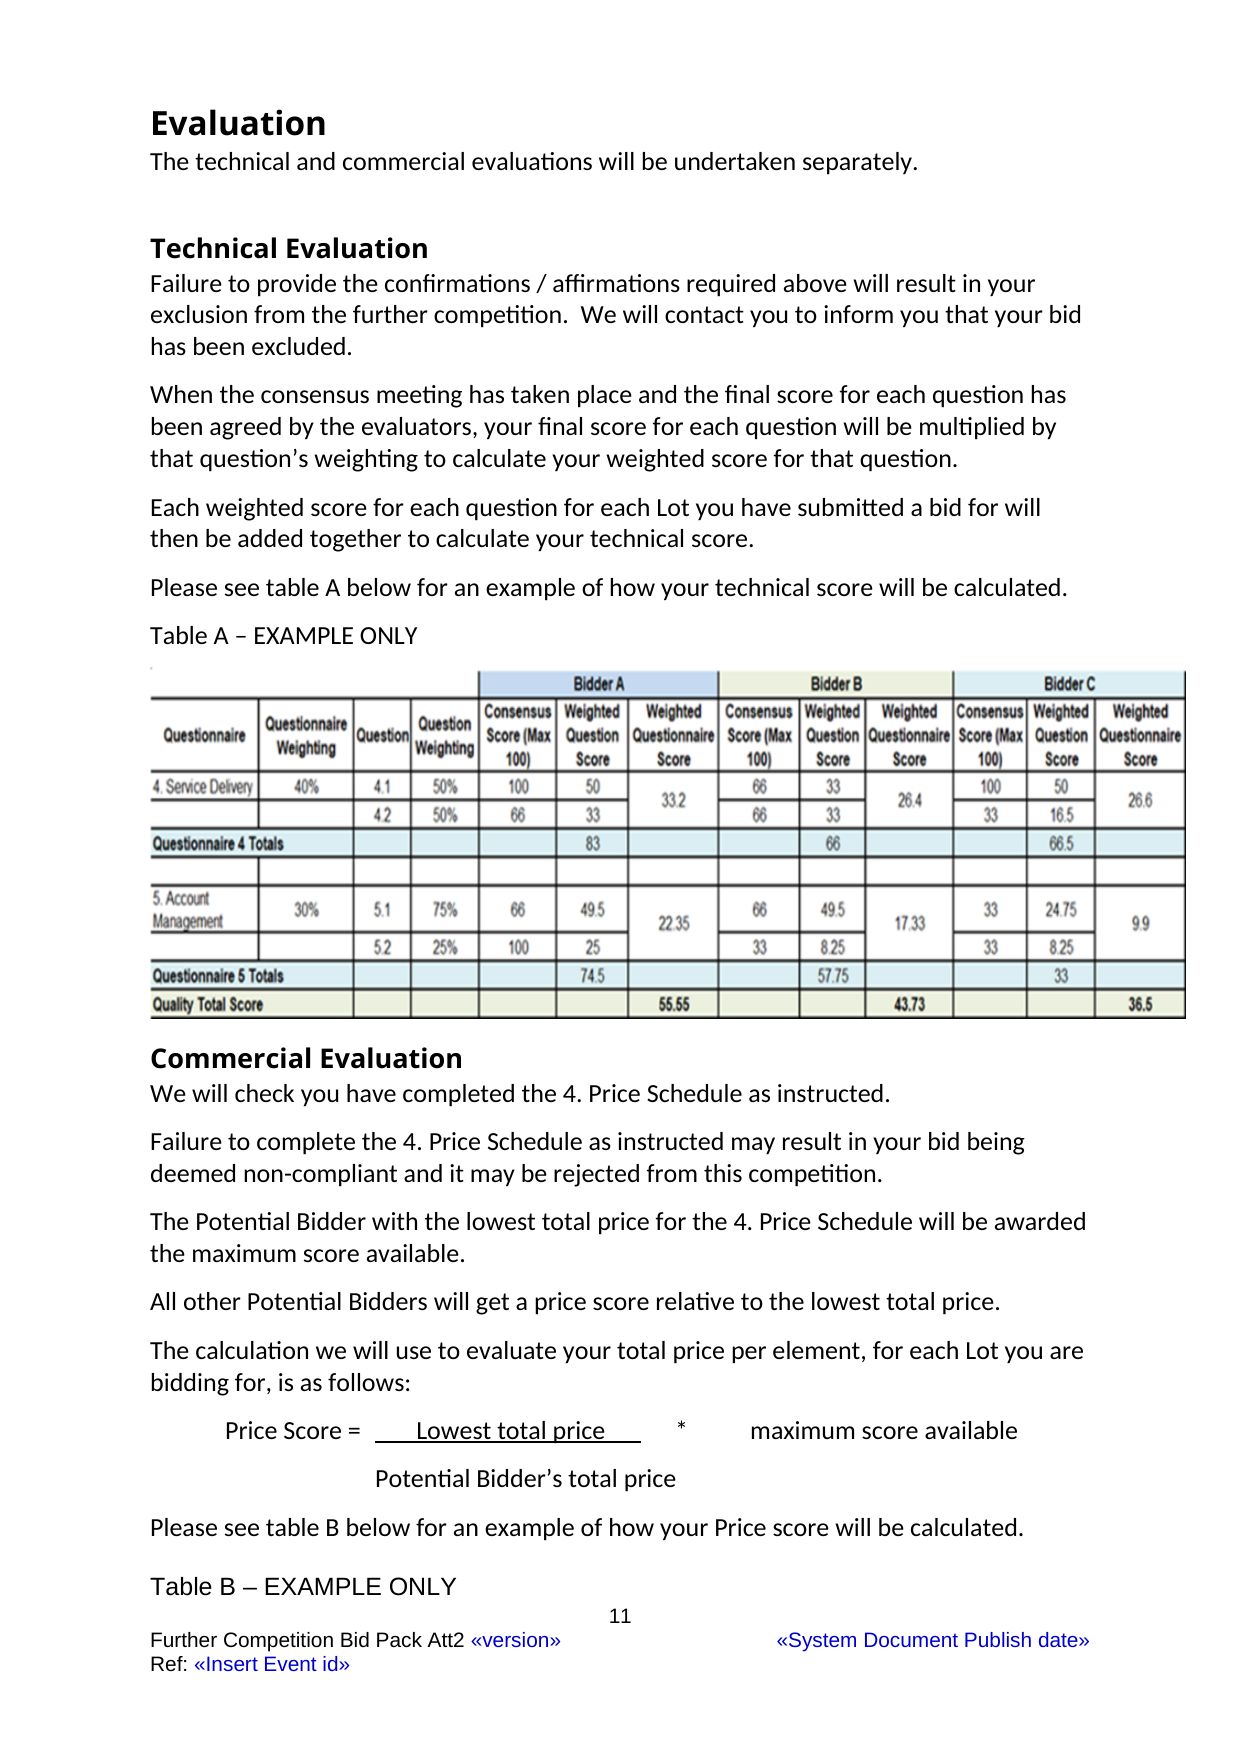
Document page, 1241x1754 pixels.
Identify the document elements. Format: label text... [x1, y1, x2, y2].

text Please see table A below for an example of how your technical score will be calculated. [150, 571, 1090, 603]
text The Potential Bidder with the lowest total price for the 4. Price Schedule will be awarded the maximum score available. [150, 1205, 1090, 1269]
text We will check you have completed the 4. Price Schedule as instructed. [150, 1077, 1090, 1108]
text The calculation we will use to evaluate your total price per element, for each Lot you are bidding for, is as follows: [150, 1334, 1090, 1397]
text Failure to complete the 4. Price Schedule as instructed may result in your bid being deemed non-compliant and it may be rejected from this competition. [150, 1125, 1090, 1189]
subtitle Evaluation [150, 100, 1090, 145]
text All other Potential Bidders will get a price score relative to the lowest total price. [150, 1286, 1090, 1317]
subtitle Commercial Evaluation [150, 1040, 1090, 1077]
text Each weighted score for each question for each Lot you have submitted a bid for will then be added together to calculate your technical score. [150, 491, 1090, 554]
text Price Score = Lowest total price * maximum score available [225, 1414, 1090, 1446]
text Failure to provide the confirmations / affirmations required above will result in your exclusion from the further competition. We will contact you to inform you that your bid has been excluded. [150, 267, 1090, 362]
picture [150, 667, 1186, 1019]
text The technical and commercial evaluations will be undertaken separately. [150, 145, 1090, 209]
subtitle Technical Evaluation [150, 230, 1090, 267]
text Potential Bidder’s total price [375, 1463, 1090, 1494]
text Table A – EXAMPLE ONLY [150, 619, 1090, 651]
text When the consensus meeting has taken place and the final score for each question has been agreed by the evaluators, your final score for each question will be multiplied by that question’s weighting to calculate your weighted score for that question. [150, 379, 1090, 474]
text Table B – EXAMPLE ONLY [150, 1572, 1084, 1601]
text Please see table B below for an example of how your Price score will be calculated. [150, 1511, 1090, 1543]
